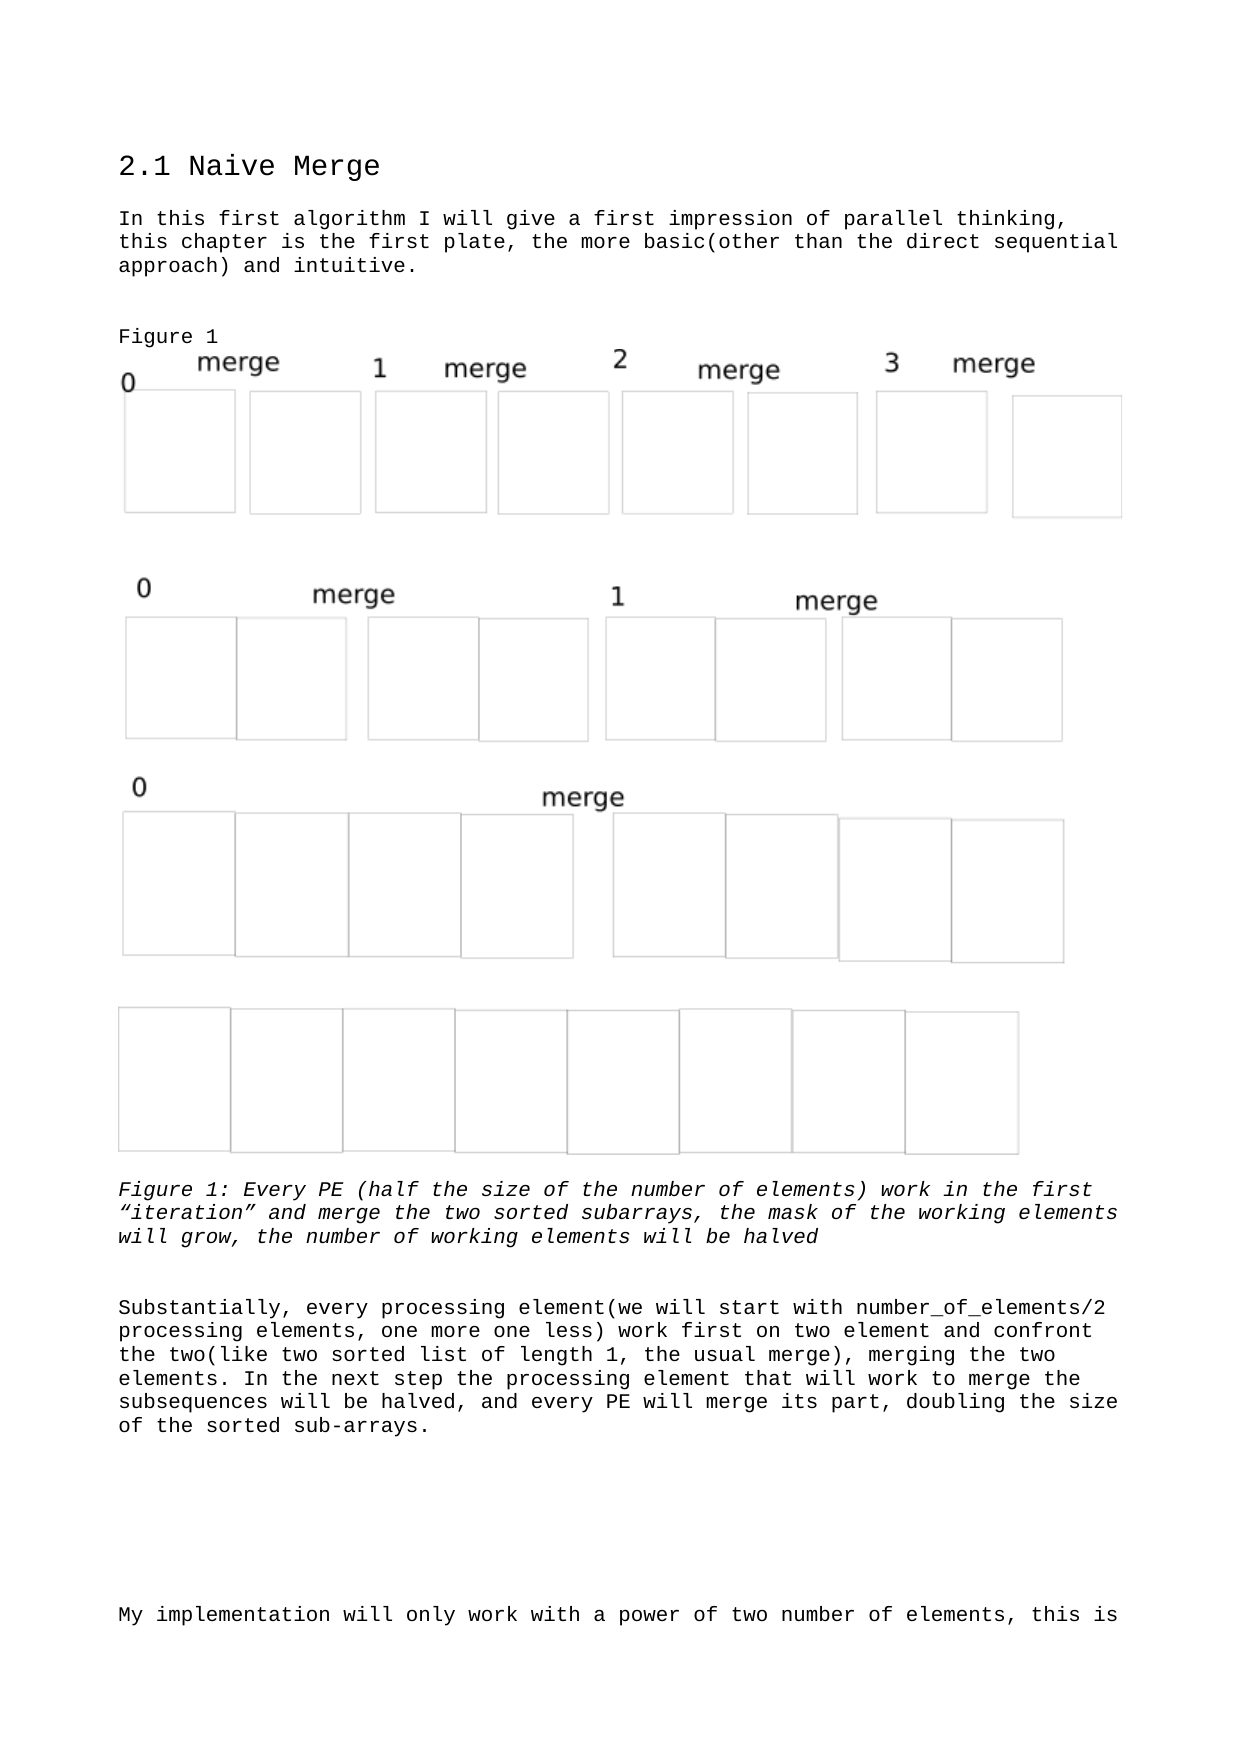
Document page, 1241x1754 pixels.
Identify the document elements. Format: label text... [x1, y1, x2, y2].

text My implementation will only work with a power of two number of elements, this is [118, 1604, 1122, 1628]
text In this first algorithm I will give a first impression of parallel thinking, this chapter is the first plate, the more basic(other than the direct sequential approach) and intuitive. [118, 208, 1122, 279]
text 2.1 Naive Merge [118, 151, 1122, 184]
text Figure 1: Every PE (half the size of the number of elements) work in the first “iteration” and merge the two sorted subarrays, the mask of the working elements will grow, the number of working elements will be halved [118, 1179, 1122, 1249]
picture [118, 349, 1123, 1155]
text Figure 1 [118, 326, 1122, 349]
text Substantially, every processing element(we will start with number_of_elements/2 processing elements, one more one less) work first on two element and confront the two(like two sorted list of length 1, the usual merge), merging the two elements. In the next step the processing element that will work to merge the subsequences will be halved, and every PE will merge its part, doubling the size of the sorted sub-arrays. [118, 1297, 1122, 1439]
